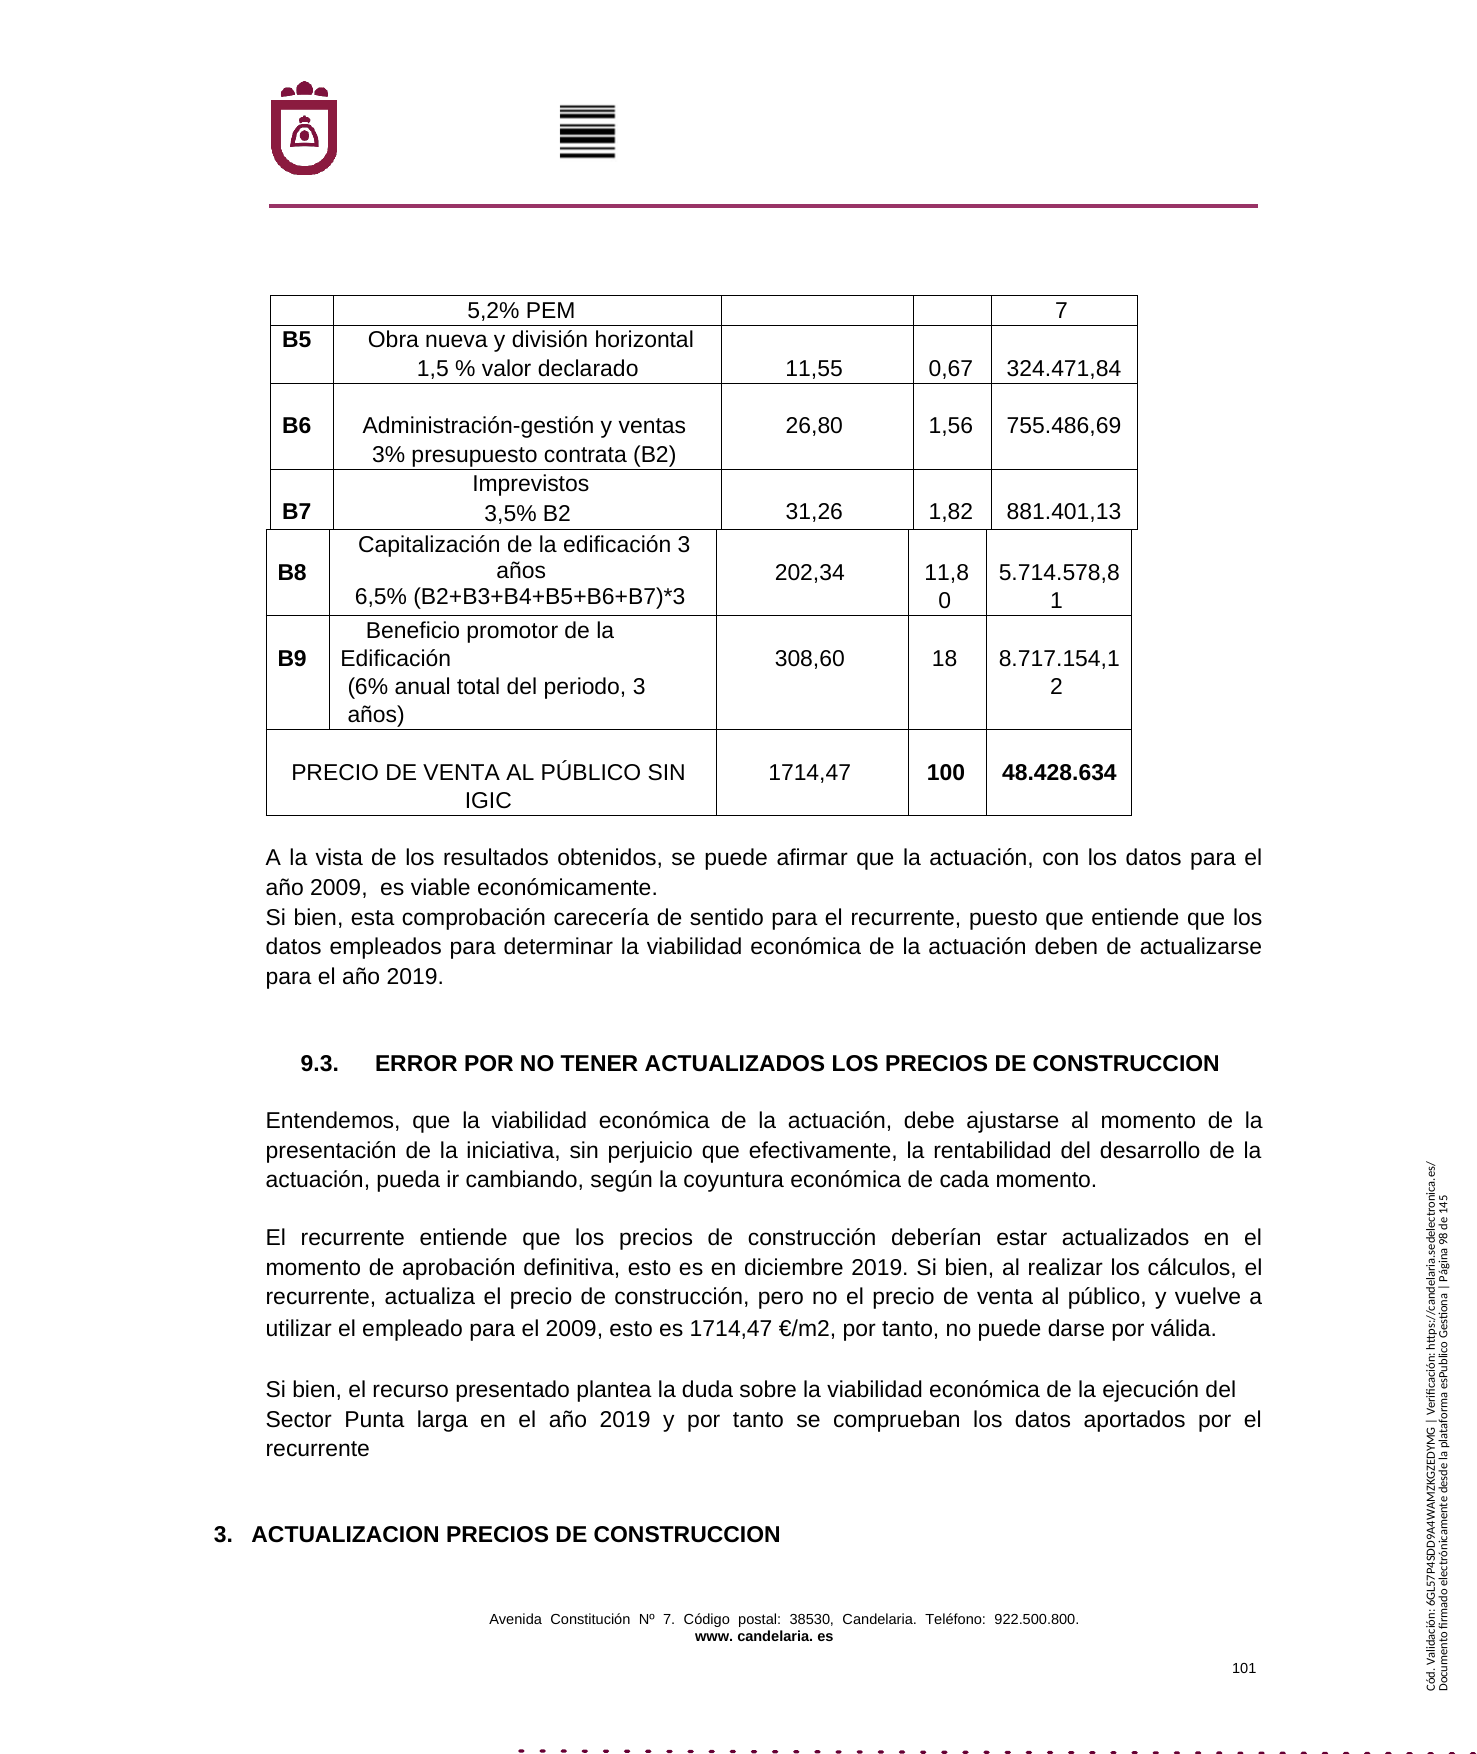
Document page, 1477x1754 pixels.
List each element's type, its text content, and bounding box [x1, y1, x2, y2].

table_cell 48.428.634 [987, 730, 1131, 815]
table_cell 755.486,69 [992, 384, 1137, 469]
table_cell [266, 383, 270, 469]
table_cell Beneficio promotor de la Edificación (6% anual total del periodo, 3 años) [330, 616, 716, 729]
text A la vista de los resultados obtenidos, se puede afirmar que la actuación, con los datos para el año 2009, es viable económicamente. [265, 844, 1263, 900]
table_cell [266, 469, 270, 529]
table_cell 0,67 [914, 326, 991, 383]
table_cell [722, 296, 913, 325]
table_cell 18 [909, 616, 986, 729]
table_cell 1,56 [914, 384, 991, 469]
table_cell [266, 295, 270, 325]
table_cell Capitalización de la edificación 3 años 6,5% (B2+B3+B4+B5+B6+B7)*3 [330, 530, 716, 615]
table_cell B6 [271, 384, 333, 469]
table_cell [1132, 615, 1137, 729]
table_cell PRECIO DE VENTA AL PÚBLICO SIN IGIC [267, 730, 716, 815]
table_cell [266, 325, 270, 383]
table_cell Obra nueva y división horizontal 1,5 % valor declarado [334, 326, 721, 383]
table_cell 100 [909, 730, 986, 815]
text Sector Punta larga en el año 2019 y por tanto se comprueban los datos aportados por el recurrente [265, 1406, 1263, 1461]
table_cell [1132, 729, 1137, 815]
table_cell B5 [271, 326, 333, 383]
subtitle 9.3. ERROR POR NO TENER ACTUALIZADOS LOS PRECIOS DE CONSTRUCCION [251, 1049, 1270, 1077]
table_cell B7 [271, 470, 333, 529]
table_cell 1714,47 [717, 730, 908, 815]
table_cell Imprevistos 3,5% B2 [334, 470, 721, 529]
table_cell 26,80 [722, 384, 913, 469]
table_cell 324.471,84 [992, 326, 1137, 383]
table_cell B9 [267, 616, 329, 729]
table_cell Administración-gestión y ventas 3% presupuesto contrata (B2) [334, 384, 721, 469]
table_cell 11,8 0 [909, 530, 986, 615]
table_cell 1,82 [914, 470, 991, 529]
table_cell 5.714.578,8 1 [987, 530, 1131, 615]
table_cell [914, 296, 991, 325]
table_cell 881.401,13 [992, 470, 1137, 529]
text Si bien, el recurso presentado plantea la duda sobre la viabilidad económica de la ejecución del [265, 1376, 1263, 1402]
table_cell B8 [267, 530, 329, 615]
table_cell 31,26 [722, 470, 913, 529]
text El recurrente entiende que los precios de construcción deberían estar actualizados en el momento de aprobación definitiva, esto es en diciembre 2019. Si bien, al realizar los cálculos, el recurrente, actualiza el precio de construcción, pero no el precio de venta al público, y vuelve a utilizar el empleado para el 2009, esto es 1714,47 €/m2, por tanto, no puede darse por válida. [265, 1224, 1263, 1342]
list ACTUALIZACION PRECIOS DE CONSTRUCCION [214, 1521, 1263, 1548]
table_cell 5,2% PEM [334, 296, 721, 325]
table_cell 308,60 [717, 616, 908, 729]
text Entendemos, que la viabilidad económica de la actuación, debe ajustarse al momento de la presentación de la iniciativa, sin perjuicio que efectivamente, la rentabilidad del desarrollo de la actuación, pueda ir cambiando, según la coyuntura económica de cada momento. [265, 1107, 1263, 1192]
table_cell 202,34 [717, 530, 908, 615]
table_cell 11,55 [722, 326, 913, 383]
text Si bien, esta comprobación carecería de sentido para el recurrente, puesto que entiende que los datos empleados para determinar la viabilidad económica de la actuación deben de actualizarse para el año 2019. [265, 904, 1263, 989]
table_cell 8.717.154,1 2 [987, 616, 1131, 729]
table_cell [1132, 530, 1137, 615]
table_cell [271, 296, 333, 325]
table_cell 7 [992, 296, 1137, 325]
